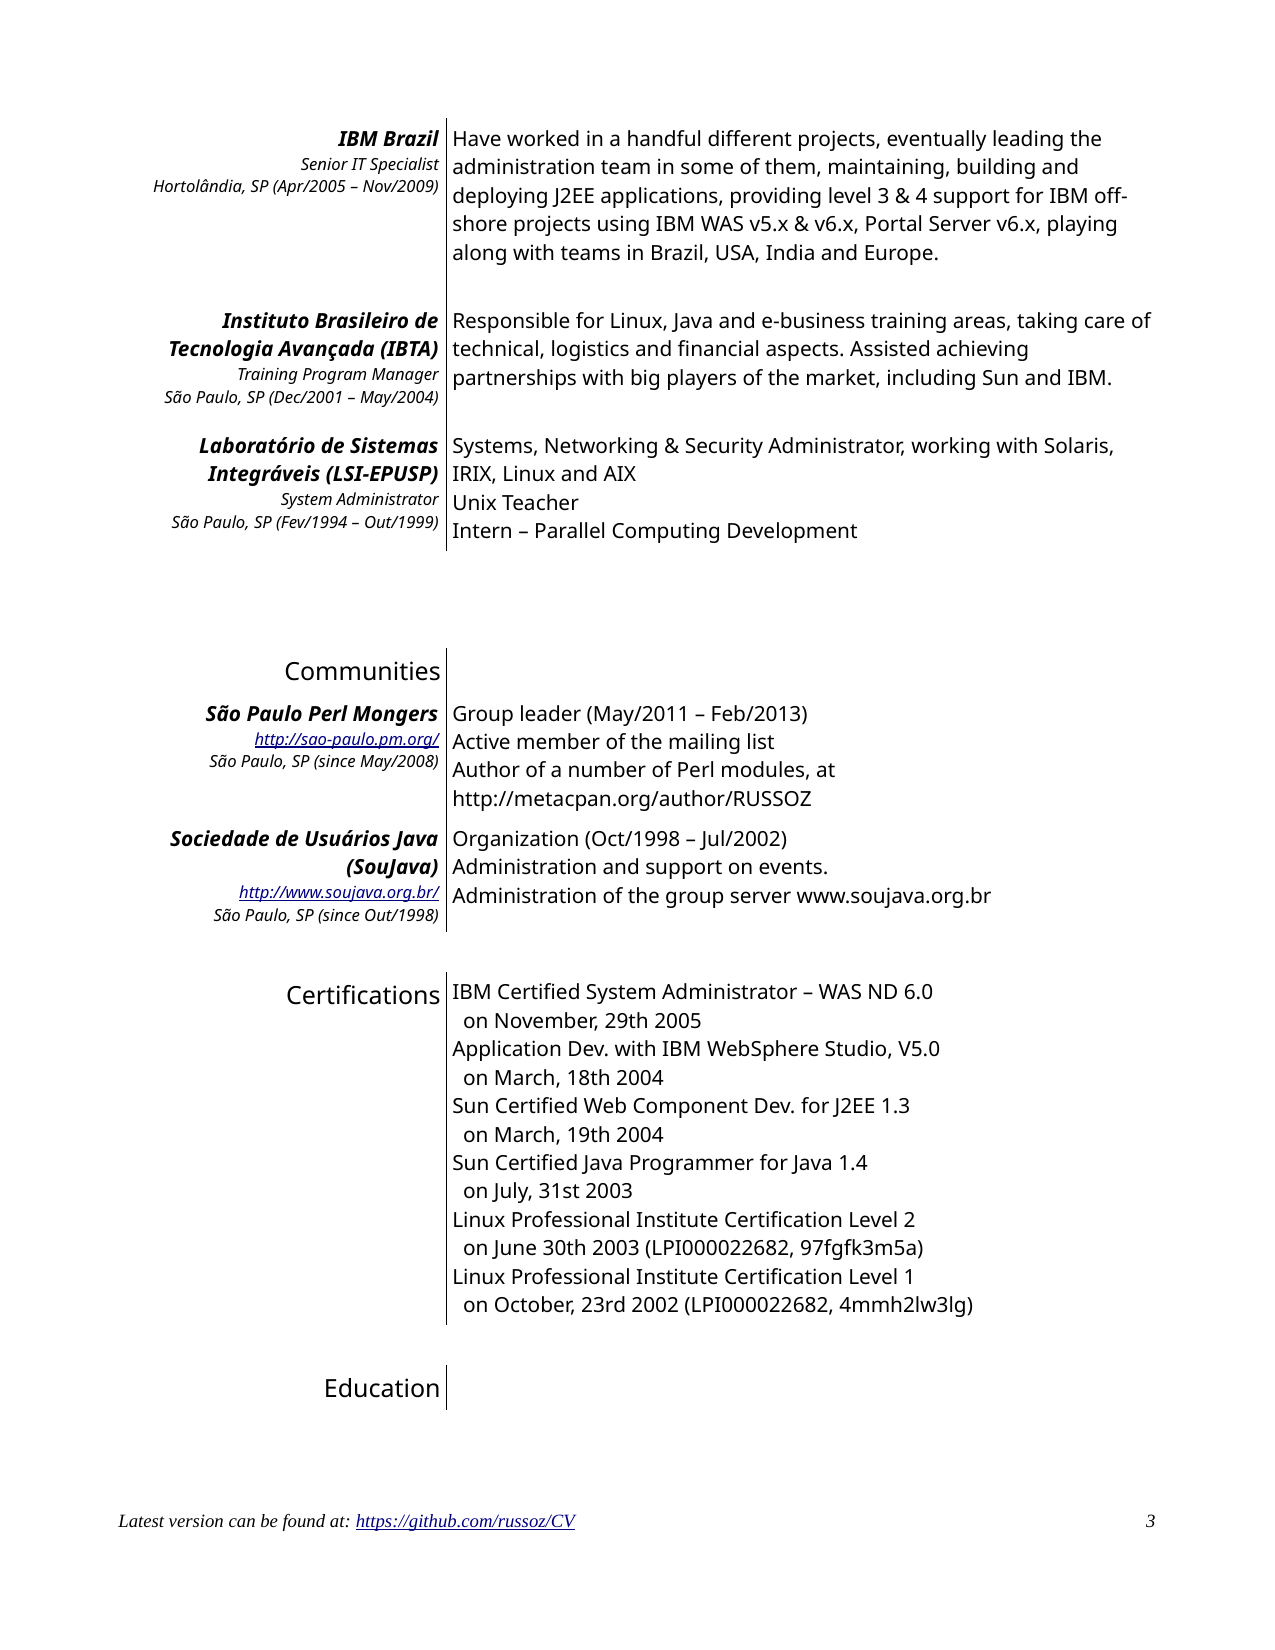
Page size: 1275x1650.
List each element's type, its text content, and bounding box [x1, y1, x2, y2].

table_cell IBM Brazil Senior IT Specialist Hortolândia, SP (Apr/2005 – Nov/2009) [118, 118, 446, 300]
table_cell Education [118, 1365, 446, 1410]
table_cell Instituto Brasileiro de Tecnologia Avançada (IBTA) Training Program Manager São Paulo, SP (Dec/2001 – May/2004) [118, 300, 446, 425]
table_cell Laboratório de Sistemas Integráveis (LSI-EPUSP) System Administrator São Paulo, SP (Fev/1994 – Out/1999) [118, 425, 446, 551]
table_cell [446, 551, 1157, 647]
table_cell Organization (Oct/1998 – Jul/2002) Administration and support on events. Administration of the group server www.soujava.org.br [447, 818, 1157, 932]
table_cell [447, 648, 1157, 693]
table_cell Have worked in a handful different projects, eventually leading the administration team in some of them, maintaining, building and deploying J2EE applications, providing level 3 & 4 support for IBM off-shore projects using IBM WAS v5.x & v6.x, Portal Server v6.x, playing along with teams in Brazil, USA, India and Europe. [447, 118, 1157, 300]
table_cell [446, 932, 1157, 972]
table_cell Certifications [118, 972, 446, 1324]
table_cell Sociedade de Usuários Java (SouJava) http://www.soujava.org.br/ São Paulo, SP (since Out/1998) [118, 818, 446, 932]
table_cell [447, 1365, 1157, 1410]
table_cell [118, 1325, 446, 1365]
table_cell [118, 551, 446, 647]
table_cell Group leader (May/2011 – Feb/2013) Active member of the mailing list Author of a number of Perl modules, at http://metacpan.org/author/RUSSOZ [447, 693, 1157, 818]
table_cell Communities [118, 648, 446, 693]
table_cell São Paulo Perl Mongers http://sao-paulo.pm.org/ São Paulo, SP (since May/2008) [118, 693, 446, 818]
table_cell IBM Certified System Administrator – WAS ND 6.0 on November, 29th 2005 Application Dev. with IBM WebSphere Studio, V5.0 on March, 18th 2004 Sun Certified Web Component Dev. for J2EE 1.3 on March, 19th 2004 Sun Certified Java Programmer for Java 1.4 on July, 31st 2003 Linux Professional Institute Certification Level 2 on June 30th 2003 (LPI000022682, 97fgfk3m5a) Linux Professional Institute Certification Level 1 on October, 23rd 2002 (LPI000022682, 4mmh2lw3lg) [447, 972, 1157, 1324]
table_cell Responsible for Linux, Java and e-business training areas, taking care of technical, logistics and financial aspects. Assisted achieving partnerships with big players of the market, including Sun and IBM. [447, 300, 1157, 425]
table_cell [446, 1325, 1157, 1365]
table_cell [118, 932, 446, 972]
table_cell Systems, Networking & Security Administrator, working with Solaris, IRIX, Linux and AIX Unix Teacher Intern – Parallel Computing Development [447, 425, 1157, 551]
